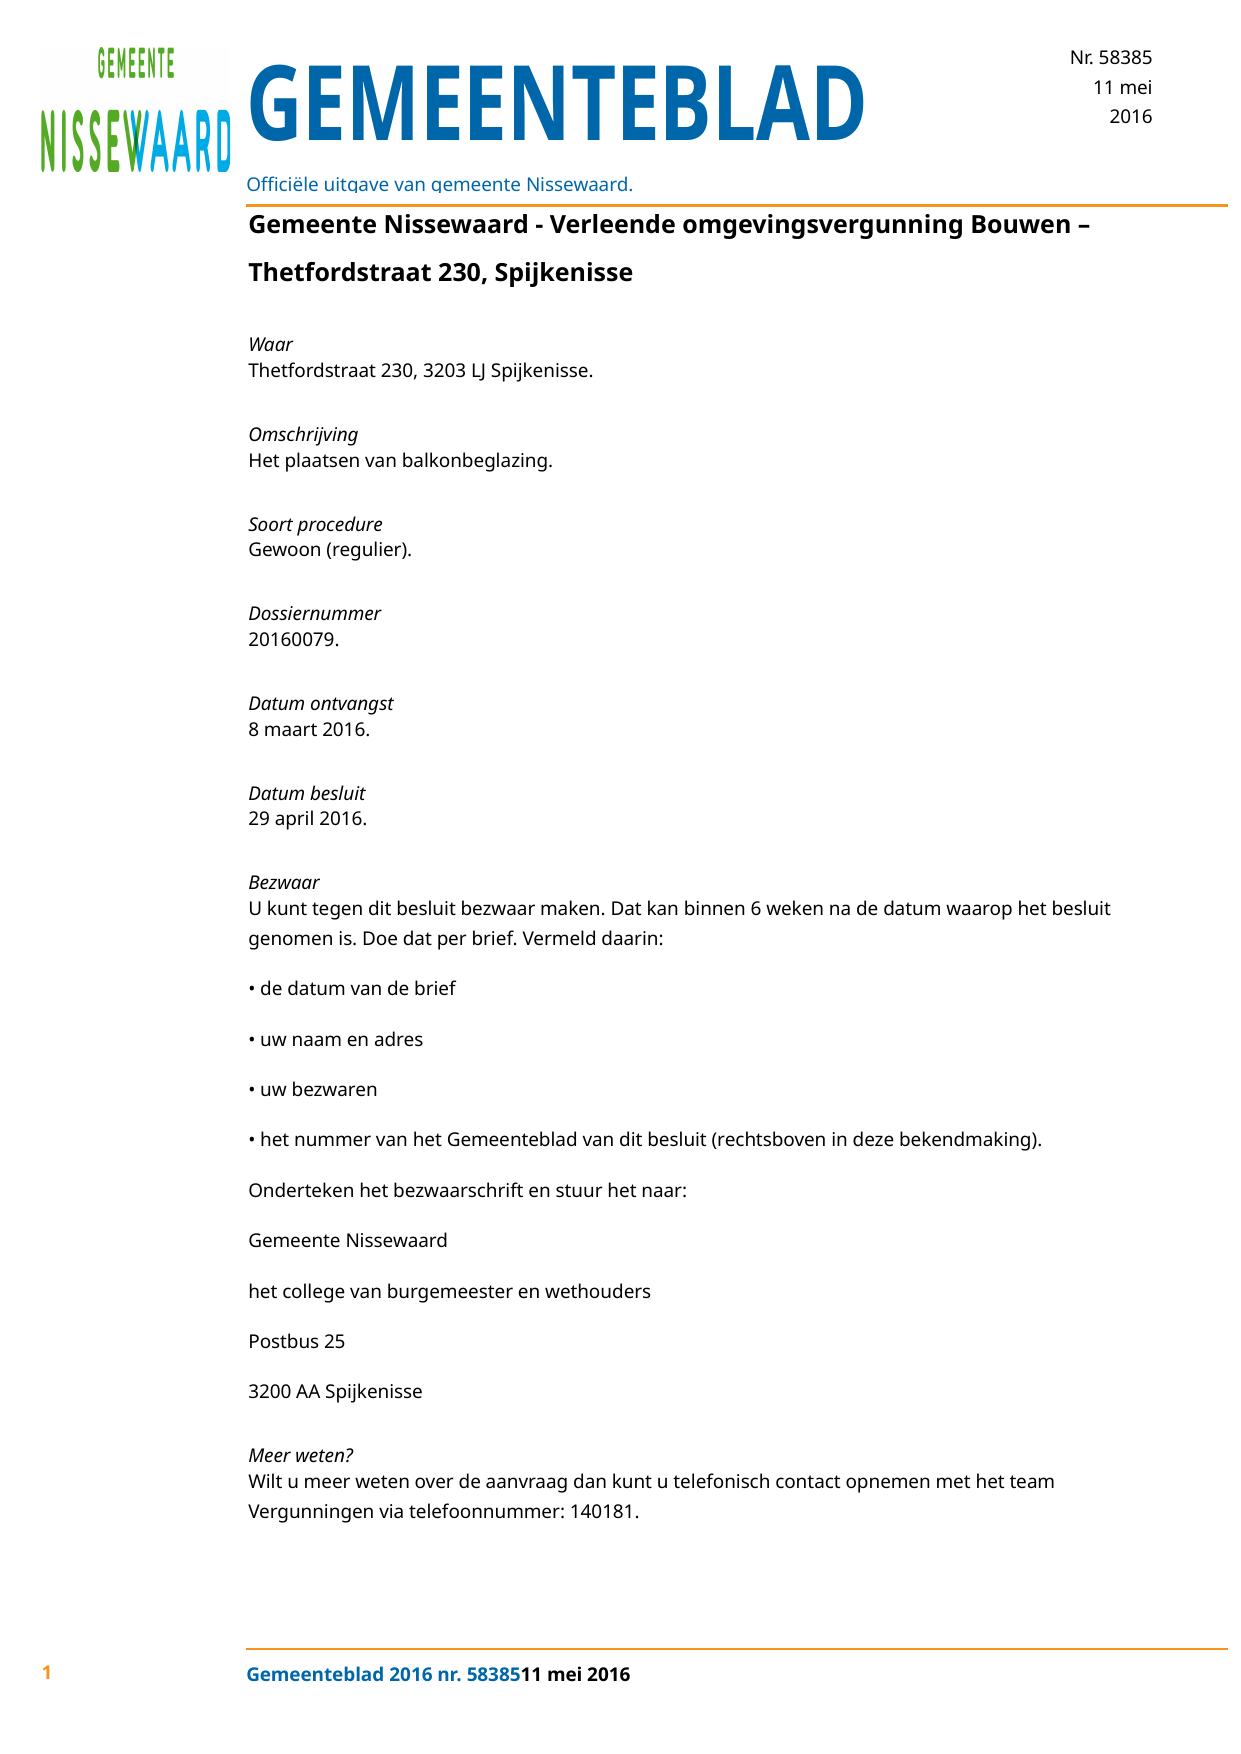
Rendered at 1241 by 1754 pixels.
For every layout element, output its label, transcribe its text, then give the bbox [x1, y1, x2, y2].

picture [154, 157, 165, 172]
text • uw naam en adres [248, 1026, 1152, 1051]
text U kunt tegen dit besluit bezwaar maken. Dat kan binnen 6 weken na de datum waarop het besluit genomen is. Doe dat per brief. Vermeld daarin: [248, 895, 1152, 951]
text 8 maart 2016. [248, 716, 1152, 742]
text Thetfordstraat 230, 3203 LJ Spijkenisse. [248, 357, 1152, 383]
text Soort procedure [248, 511, 1152, 537]
text Postbus 25 [248, 1328, 1152, 1354]
picture [176, 157, 187, 172]
text Bezwaar [248, 869, 1152, 895]
text Dossiernummer [248, 601, 1152, 626]
text • het nummer van het Gemeenteblad van dit besluit (rechtsboven in deze bekendmaking). [248, 1127, 1152, 1152]
text Gewoon (regulier). [248, 537, 1152, 562]
text Datum ontvangst [248, 690, 1152, 716]
picture [201, 122, 206, 138]
text Datum besluit [248, 780, 1152, 806]
text Wilt u meer weten over de aanvraag dan kunt u telefonisch contact opnemen met het team Vergunningen via telefoonnummer: 140181. [248, 1468, 1152, 1524]
picture [222, 122, 227, 160]
text Meer weten? [248, 1443, 1152, 1468]
text Gemeente Nissewaard [248, 1227, 1152, 1253]
text Waar [248, 331, 1152, 357]
text 29 april 2016. [248, 806, 1152, 831]
text 20160079. [248, 626, 1152, 652]
text • uw bezwaren [248, 1076, 1152, 1102]
picture [200, 151, 206, 172]
text Onderteken het bezwaarschrift en stuur het naar: [248, 1177, 1152, 1203]
text Het plaatsen van balkonbeglazing. [248, 447, 1152, 473]
text het college van burgemeester en wethouders [248, 1278, 1152, 1303]
text 3200 AA Spijkenisse [248, 1379, 1152, 1404]
picture [41, 47, 231, 172]
text Omschrijving [248, 421, 1152, 447]
text • de datum van de brief [248, 975, 1152, 1001]
text Gemeente Nissewaard - Verleende omgevingsvergunning Bouwen – Thetfordstraat 230, Spijkenisse [248, 207, 1152, 288]
